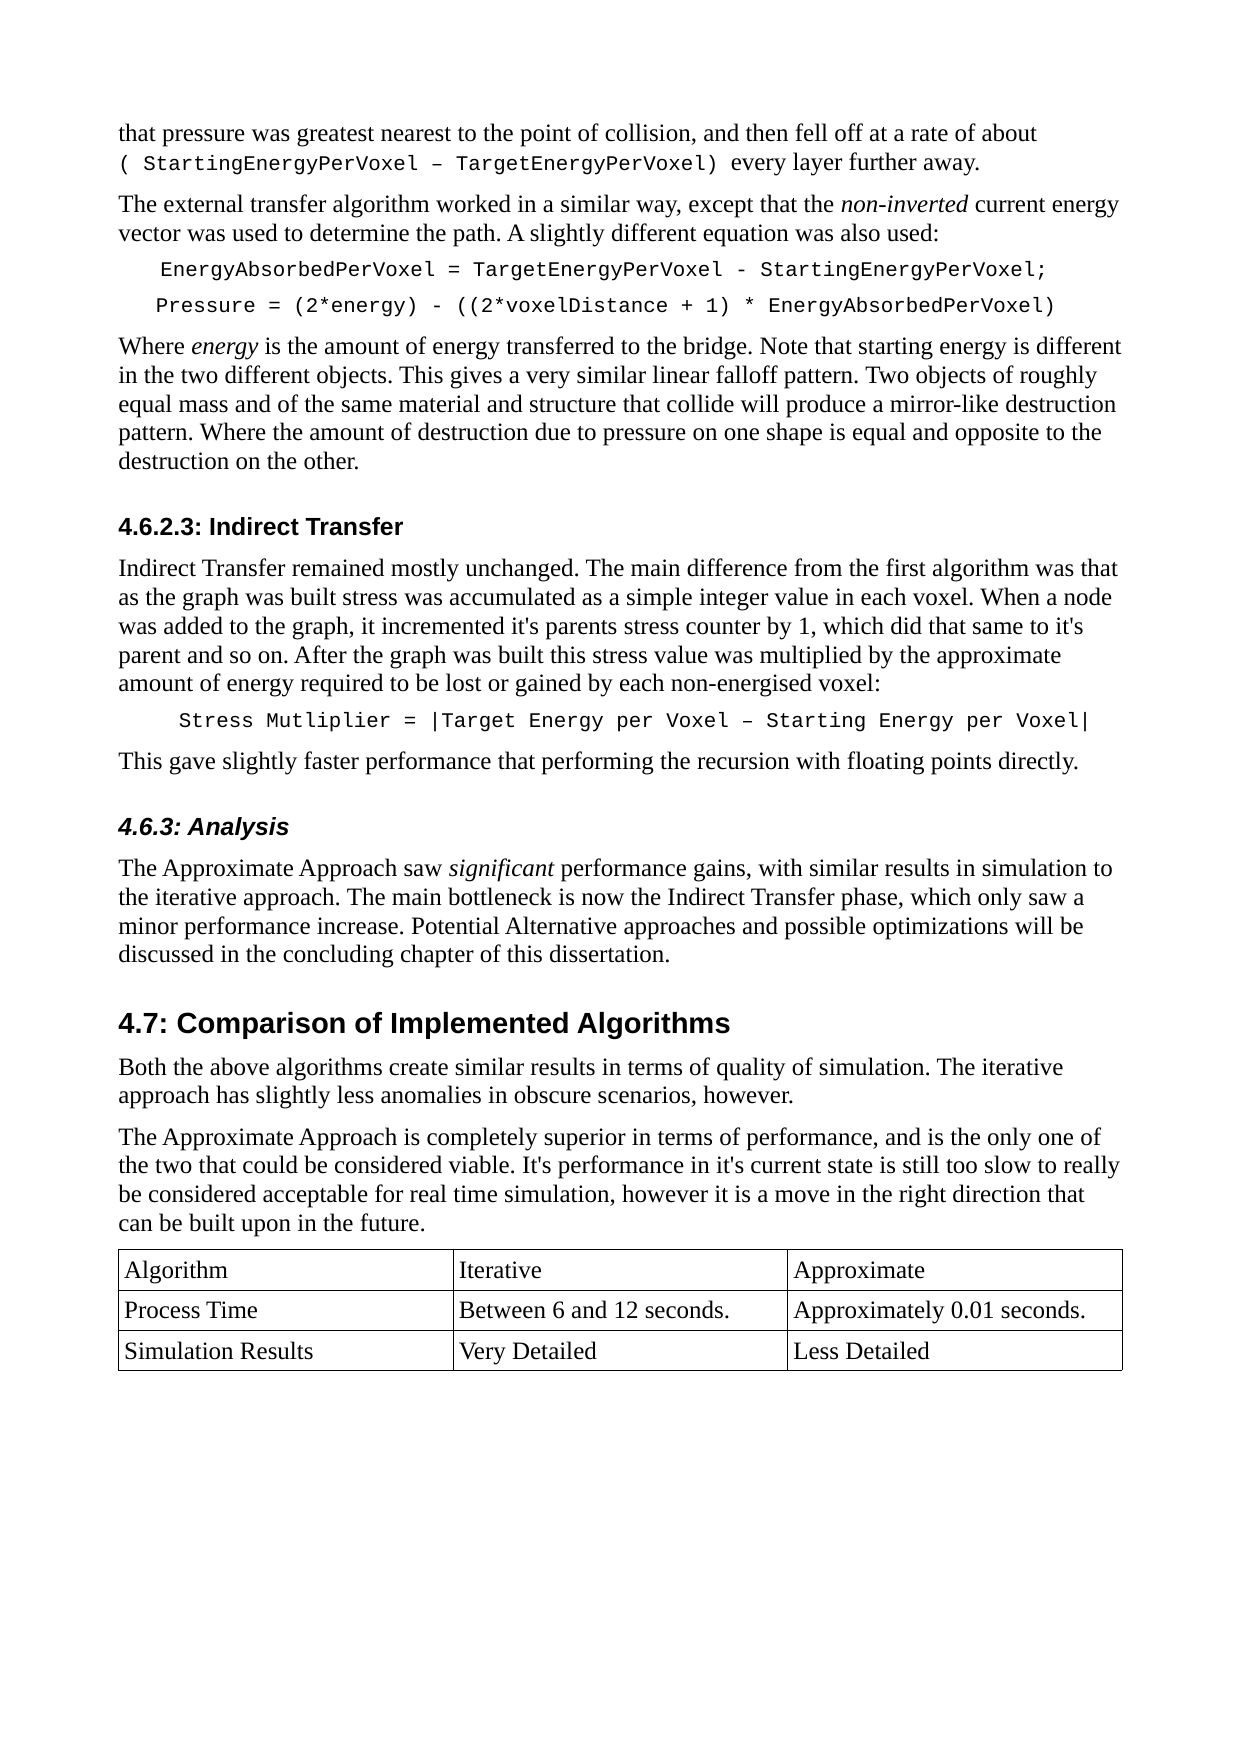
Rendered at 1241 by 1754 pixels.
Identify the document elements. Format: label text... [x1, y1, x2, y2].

text The external transfer algorithm worked in a similar way, except that the non-inverted current energy vector was used to determine the path. A slightly different equation was also used: [118, 189, 1122, 246]
table_header Approximate [788, 1250, 1122, 1289]
table_header Algorithm [119, 1250, 453, 1289]
table_cell Very Detailed [454, 1331, 787, 1370]
text Pressure = (2*energy) - ((2*voxelDistance + 1) * EnergyAbsorbedPerVoxel) [118, 295, 1122, 319]
text Both the above algorithms create similar results in terms of quality of simulation. The iterative approach has slightly less anomalies in obscure scenarios, however. [118, 1052, 1122, 1109]
text This gave slightly faster performance that performing the recursion with floating points directly. [118, 746, 1122, 775]
text The Approximate Approach saw significant performance gains, with similar results in simulation to the iterative approach. The main bottleneck is now the Indirect Transfer phase, which only saw a minor performance increase. Potential Alternative approaches and possible optimizations will be discussed in the concluding chapter of this dissertation. [118, 853, 1122, 968]
text Indirect Transfer remained mostly unchanged. The main difference from the first algorithm was that as the graph was built stress was accumulated as a simple integer value in each voxel. When a node was added to the graph, it incremented it's parents stress counter by 1, which did that same to it's parent and so on. After the graph was built this stress value was multiplied by the approximate amount of energy required to be lost or gained by each non-energised voxel: [118, 553, 1122, 697]
table_cell Simulation Results [119, 1331, 453, 1370]
table_cell Less Detailed [788, 1331, 1122, 1370]
table_cell Approximately 0.01 seconds. [788, 1291, 1122, 1330]
text that pressure was greatest nearest to the point of collision, and then fell off at a rate of about ( StartingEnergyPerVoxel – TargetEnergyPerVoxel) every layer further away. [118, 118, 1122, 176]
text The Approximate Approach is completely superior in terms of performance, and is the only one of the two that could be considered viable. It's performance in it's current state is still too slow to really be considered acceptable for real time simulation, however it is a move in the right direction that can be built upon in the future. [118, 1122, 1122, 1237]
table_cell Process Time [119, 1291, 453, 1330]
subtitle 4.6.3: Analysis [118, 812, 1122, 841]
subtitle 4.6.2.3: Indirect Transfer [118, 512, 1122, 541]
subtitle 4.7: Comparison of Implemented Algorithms [118, 1006, 1122, 1039]
table_header Iterative [454, 1250, 787, 1289]
text EnergyAbsorbedPerVoxel = TargetEnergyPerVoxel - StartingEnergyPerVoxel; [148, 259, 1122, 283]
table_cell Between 6 and 12 seconds. [454, 1291, 787, 1330]
text Stress Mutliplier = |Target Energy per Voxel – Starting Energy per Voxel| [148, 710, 1122, 733]
text Where energy is the amount of energy transferred to the bridge. Note that starting energy is different in the two different objects. This gives a very similar linear falloff pattern. Two objects of roughly equal mass and of the same material and structure that collide will produce a mirror-like destruction pattern. Where the amount of destruction due to pressure on one shape is equal and opposite to the destruction on the other. [118, 331, 1122, 475]
